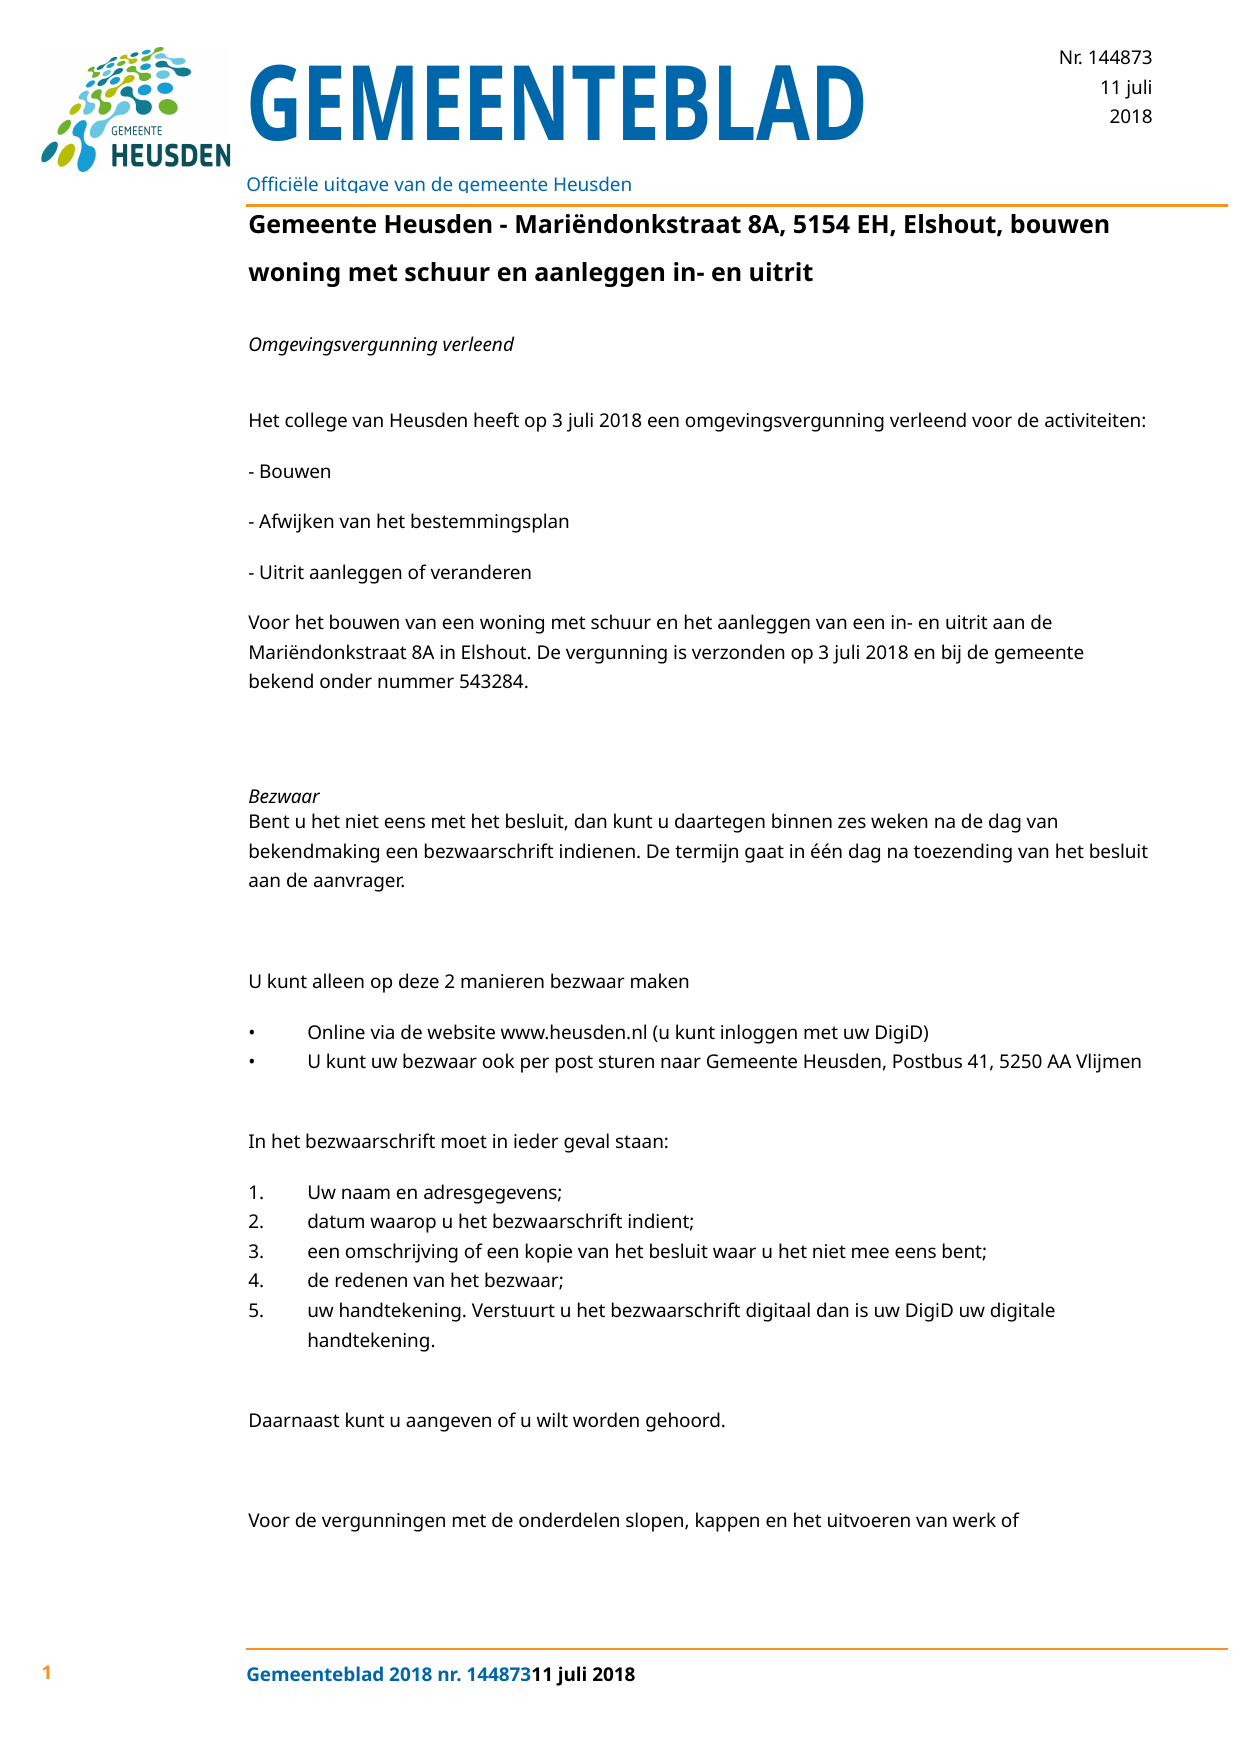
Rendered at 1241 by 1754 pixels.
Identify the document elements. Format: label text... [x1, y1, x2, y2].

text - Afwijken van het bestemmingsplan [248, 508, 1152, 534]
text - Bouwen [248, 458, 1152, 484]
text Gemeente Heusden - Mariëndonkstraat 8A, 5154 EH, Elshout, bouwen woning met schuur en aanleggen in- en uitrit [248, 207, 1152, 288]
text Voor het bouwen van een woning met schuur en het aanleggen van een in- en uitrit aan de Mariëndonkstraat 8A in Elshout. De vergunning is verzonden op 3 juli 2018 en bij de gemeente bekend onder nummer 543284. [248, 609, 1152, 694]
list de redenen van het bezwaar; [248, 1268, 1152, 1293]
text Bezwaar [248, 783, 1152, 808]
list uw handtekening. Verstuurt u het bezwaarschrift digitaal dan is uw DigiD uw digitale handtekening. [248, 1297, 1152, 1353]
list Online via de website www.heusden.nl (u kunt inloggen met uw DigiD) [248, 1019, 1152, 1045]
text Voor de vergunningen met de onderdelen slopen, kappen en het uitvoeren van werk of [248, 1508, 1152, 1533]
list Uw naam en adresgegevens; [248, 1179, 1152, 1205]
list een omschrijving of een kopie van het besluit waar u het niet mee eens bent; [248, 1238, 1152, 1264]
list datum waarop u het bezwaarschrift indient; [248, 1208, 1152, 1234]
text Het college van Heusden heeft op 3 juli 2018 een omgevingsvergunning verleend voor de activiteiten: [248, 408, 1152, 433]
text - Uitrit aanleggen of veranderen [248, 559, 1152, 584]
text In het bezwaarschrift moet in ieder geval staan: [248, 1128, 1152, 1154]
list U kunt uw bezwaar ook per post sturen naar Gemeente Heusden, Postbus 41, 5250 AA Vlijmen [248, 1048, 1152, 1074]
text Bent u het niet eens met het besluit, dan kunt u daartegen binnen zes weken na de dag van bekendmaking een bezwaarschrift indienen. De termijn gaat in één dag na toezending van het besluit aan de aanvrager. [248, 808, 1152, 893]
text Omgevingsvergunning verleend [248, 331, 1152, 357]
picture [41, 47, 231, 172]
text U kunt alleen op deze 2 manieren bezwaar maken [248, 968, 1152, 994]
text Daarnaast kunt u aangeven of u wilt worden gehoord. [248, 1407, 1152, 1433]
